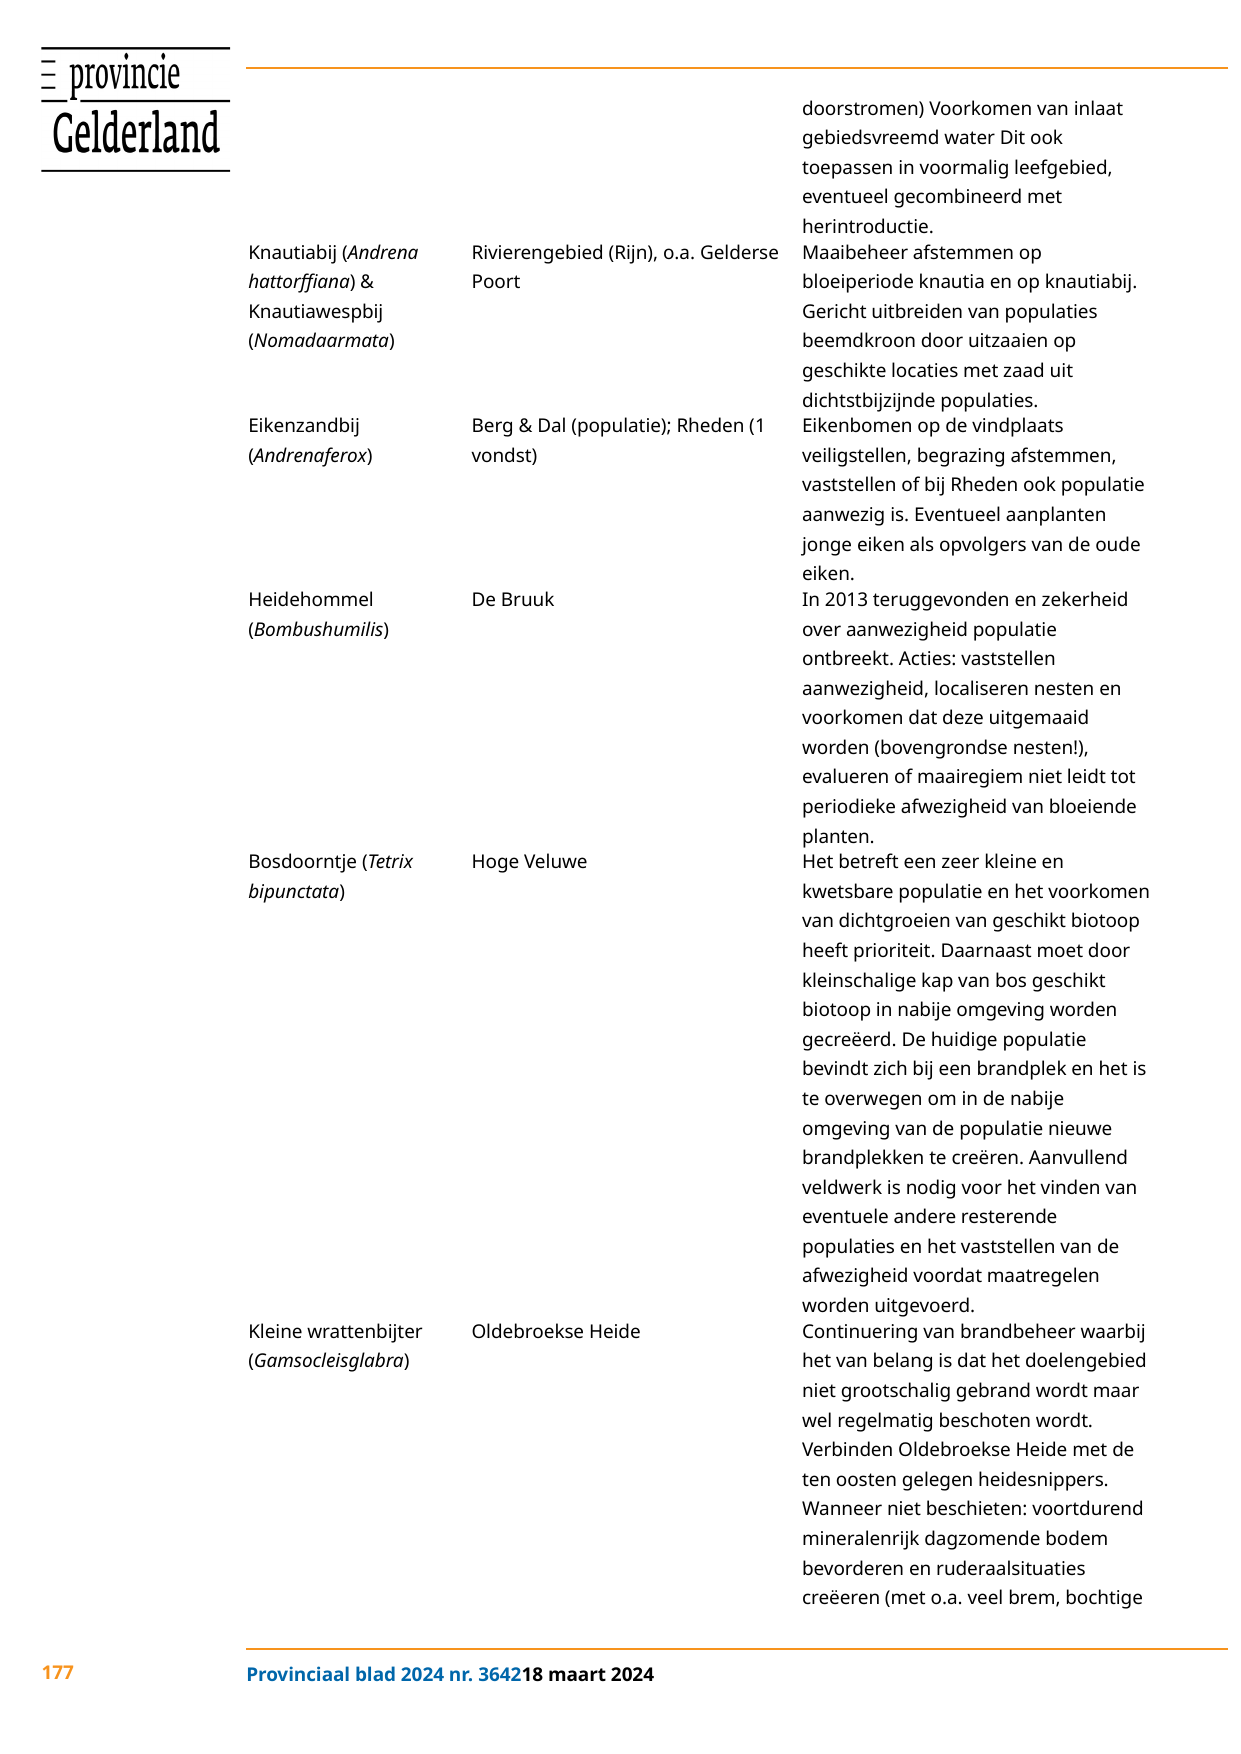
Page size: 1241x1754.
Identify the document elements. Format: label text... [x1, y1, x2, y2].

table_cell doorstromen) Voorkomen van inlaat gebiedsvreemd water Dit ook toepassen in voormalig leefgebied, eventueel gecombineerd met herintroductie. [802, 95, 1152, 239]
table_cell Eikenzandbij (Andrenaferox) [248, 413, 471, 586]
table_cell Heidehommel (Bombushumilis) [248, 586, 471, 848]
table_cell In 2013 teruggevonden en zekerheid over aanwezigheid populatie ontbreekt. Acties: vaststellen aanwezigheid, localiseren nesten en voorkomen dat deze uitgemaaid worden (bovengrondse nesten!), evalueren of maairegiem niet leidt tot periodieke afwezigheid van bloeiende planten. [802, 586, 1152, 848]
table_cell Hoge Veluwe [471, 849, 802, 1318]
table_cell Oldebroekse Heide [471, 1318, 802, 1610]
table_cell [471, 95, 802, 239]
table_cell Maaibeheer afstemmen op bloeiperiode knautia en op knautiabij. Gericht uitbreiden van populaties beemdkroon door uitzaaien op geschikte locaties met zaad uit dichtstbijzijnde populaties. [802, 239, 1152, 412]
table_cell Knautiabij (Andrena hattorffiana) & Knautiawespbij (Nomadaarmata) [248, 239, 471, 412]
table_cell [248, 95, 471, 239]
table_cell Het betreft een zeer kleine en kwetsbare populatie en het voorkomen van dichtgroeien van geschikt biotoop heeft prioriteit. Daarnaast moet door kleinschalige kap van bos geschikt biotoop in nabije omgeving worden gecreëerd. De huidige populatie bevindt zich bij een brandplek en het is te overwegen om in de nabije omgeving van de populatie nieuwe brandplekken te creëren. Aanvullend veldwerk is nodig voor het vinden van eventuele andere resterende populaties en het vaststellen van de afwezigheid voordat maatregelen worden uitgevoerd. [802, 849, 1152, 1318]
picture [41, 47, 231, 172]
table_cell Berg & Dal (populatie); Rheden (1 vondst) [471, 413, 802, 586]
table_cell Bosdoorntje (Tetrix bipunctata) [248, 849, 471, 1318]
table_cell Kleine wrattenbijter (Gamsocleisglabra) [248, 1318, 471, 1610]
table_cell De Bruuk [471, 586, 802, 848]
table_cell Eikenbomen op de vindplaats veiligstellen, begrazing afstemmen, vaststellen of bij Rheden ook populatie aanwezig is. Eventueel aanplanten jonge eiken als opvolgers van de oude eiken. [802, 413, 1152, 586]
table_cell Continuering van brandbeheer waarbij het van belang is dat het doelengebied niet grootschalig gebrand wordt maar wel regelmatig beschoten wordt. Verbinden Oldebroekse Heide met de ten oosten gelegen heidesnippers. Wanneer niet beschieten: voortdurend mineralenrijk dagzomende bodem bevorderen en ruderaalsituaties creëeren (met o.a. veel brem, bochtige [802, 1318, 1152, 1610]
table_cell Rivierengebied (Rijn), o.a. Gelderse Poort [471, 239, 802, 412]
